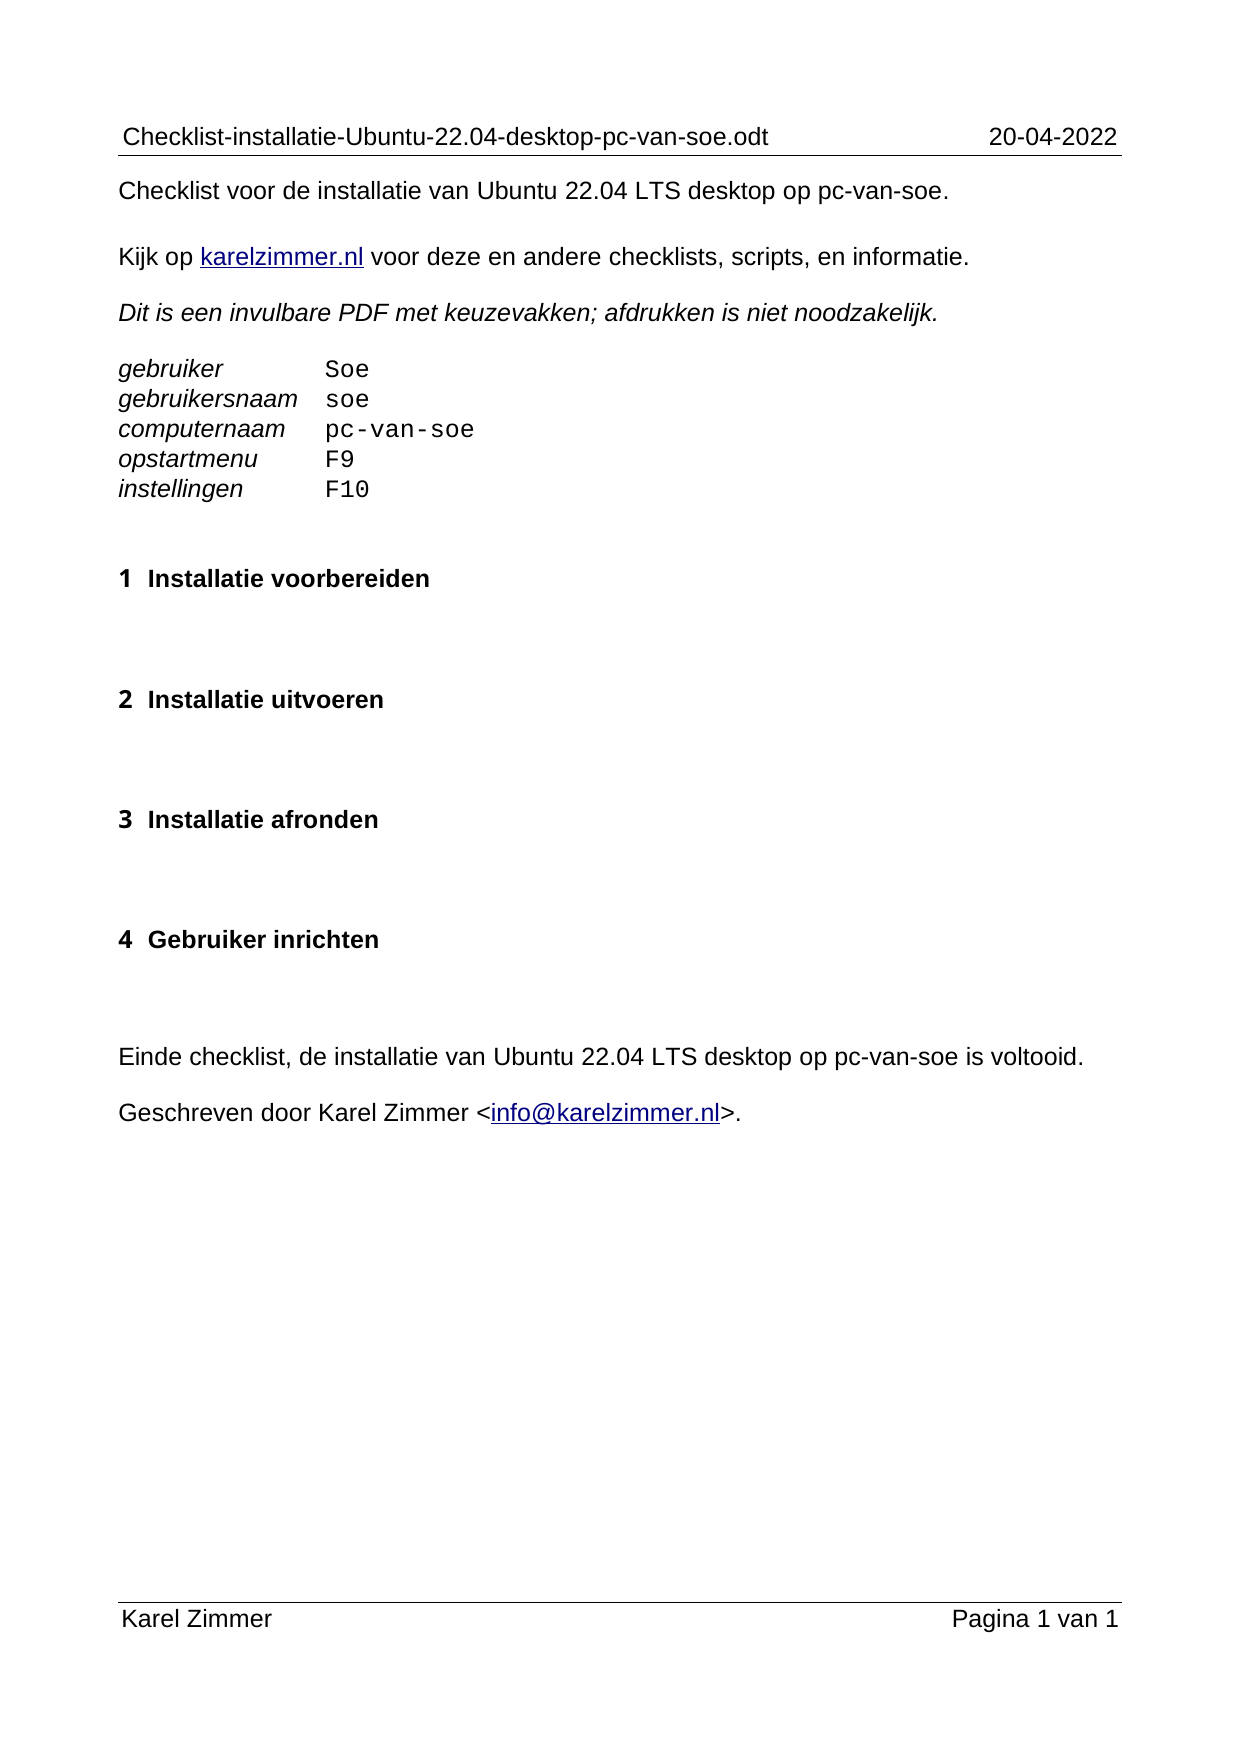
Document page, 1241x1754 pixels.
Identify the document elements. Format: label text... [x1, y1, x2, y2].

table_header [177, 984, 1120, 1014]
text Dit is een invulbare PDF met keuzevakken; afdrukken is niet noodzakelijk. [118, 299, 1122, 327]
text Einde checklist, de installatie van Ubuntu 22.04 LTS desktop op pc-van-soe is voltooid. [118, 1042, 1122, 1098]
text gebruiker Soe [118, 355, 1122, 385]
text Kijk op karelzimmer.nl voor deze en andere checklists, scripts, en informatie. [118, 243, 1122, 271]
text gebruikersnaam soe [118, 385, 1122, 415]
table_header [141, 623, 177, 653]
list Gebruiker inrichten [118, 922, 1122, 956]
table_header [141, 864, 177, 894]
table_header [177, 744, 1120, 774]
list Installatie voorbereiden [118, 561, 1122, 595]
table_header [141, 984, 177, 1014]
text computernaam pc-van-soe [118, 415, 1122, 445]
text Geschreven door Karel Zimmer <info@karelzimmer.nl>. [118, 1098, 1122, 1127]
text instellingen F10 [118, 475, 1122, 505]
table_header [177, 864, 1120, 894]
list Installatie afronden [118, 802, 1122, 836]
table_header [177, 623, 1120, 653]
list Installatie uitvoeren [118, 682, 1122, 716]
table_header [141, 744, 177, 774]
text opstartmenu F9 [118, 445, 1122, 475]
text Checklist voor de installatie van Ubuntu 22.04 LTS desktop op pc-van-soe. [118, 177, 1122, 205]
